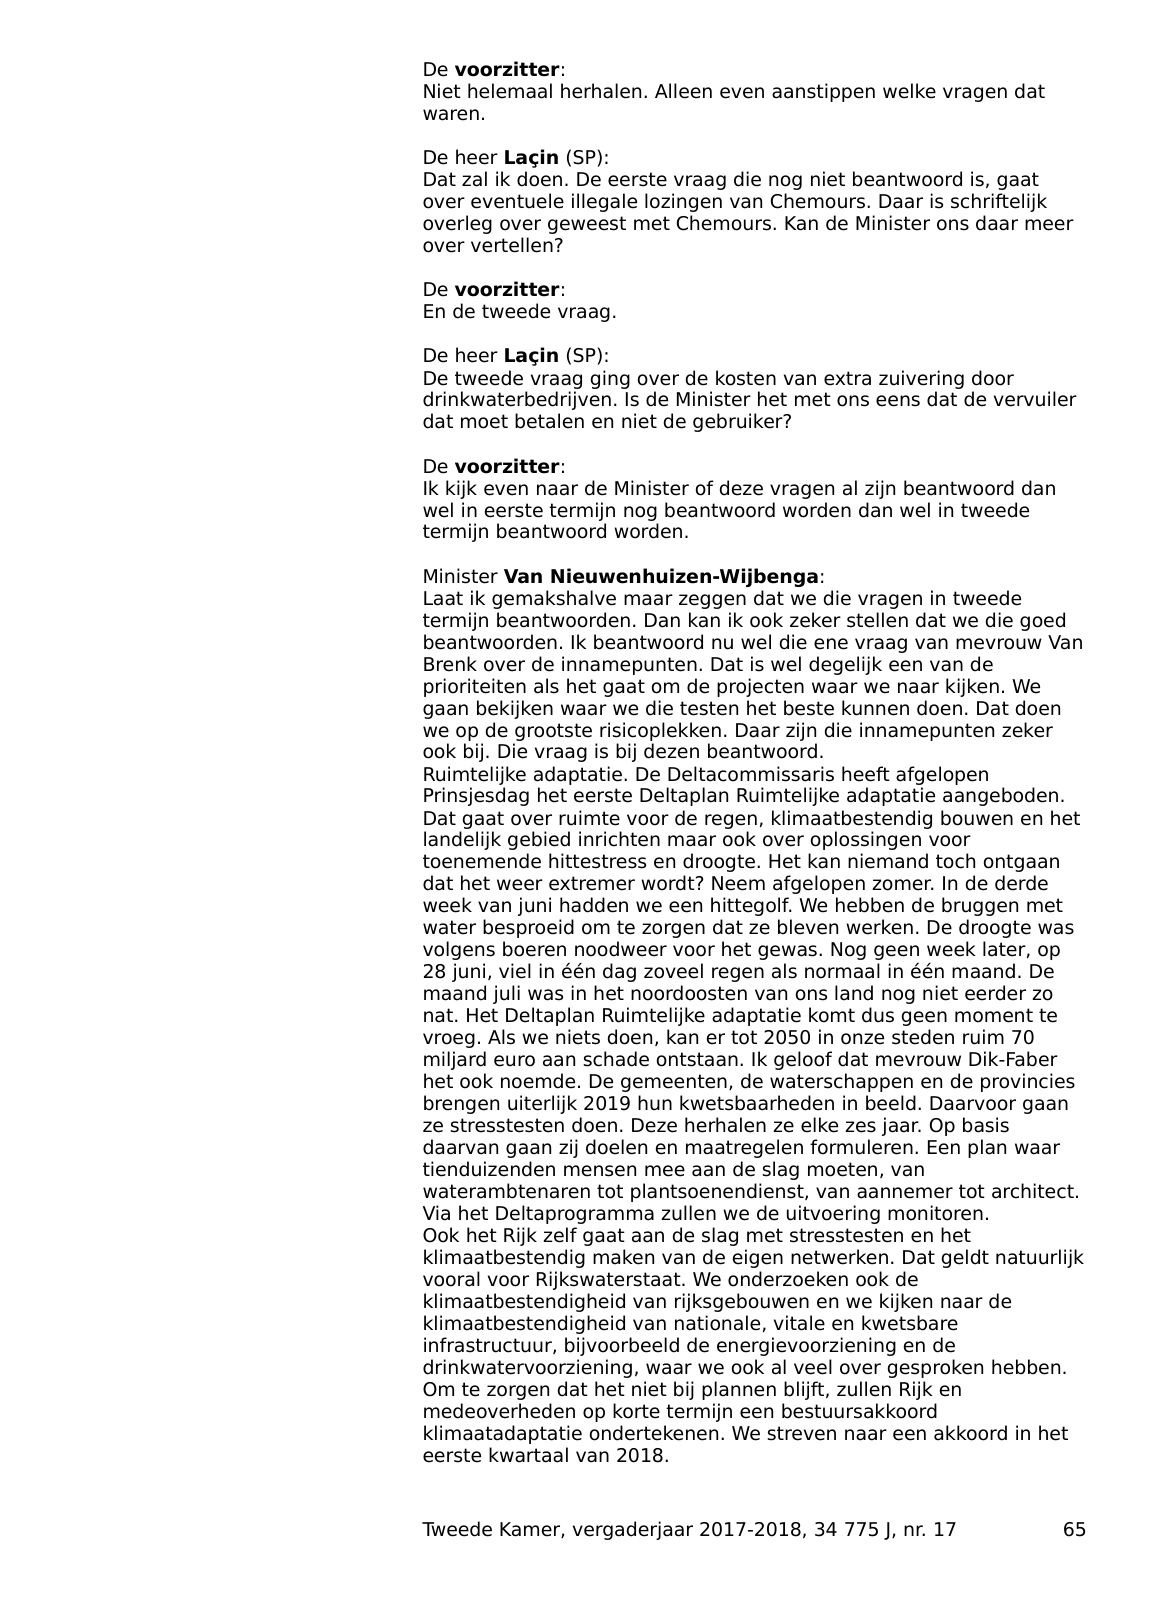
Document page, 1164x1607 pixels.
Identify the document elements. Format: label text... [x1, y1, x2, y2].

text En de tweede vraag. [422, 301, 1087, 323]
text Ik kijk even naar de Minister of deze vragen al zijn beantwoord dan wel in eerste termijn nog beantwoord worden dan wel in tweede termijn beantwoord worden. [422, 477, 1087, 543]
text Ruimtelijke adaptatie. De Deltacommissaris heeft afgelopen Prinsjesdag het eerste Deltaplan Ruimtelijke adaptatie aangeboden. Dat gaat over ruimte voor de regen, klimaatbestendig bouwen en het landelijk gebied inrichten maar ook over oplossingen voor toenemende hittestress en droogte. Het kan niemand toch ontgaan dat het weer extremer wordt? Neem afgelopen zomer. In de derde week van juni hadden we een hittegolf. We hebben de bruggen met water besproeid om te zorgen dat ze bleven werken. De droogte was volgens boeren noodweer voor het gewas. Nog geen week later, op 28 juni, viel in één dag zoveel regen als normaal in één maand. De maand juli was in het noordoosten van ons land nog niet eerder zo nat. Het Deltaplan Ruimtelijke adaptatie komt dus geen moment te vroeg. Als we niets doen, kan er tot 2050 in onze steden ruim 70 miljard euro aan schade ontstaan. Ik geloof dat mevrouw Dik-Faber het ook noemde. De gemeenten, de waterschappen en de provincies brengen uiterlijk 2019 hun kwetsbaarheden in beeld. Daarvoor gaan ze stresstesten doen. Deze herhalen ze elke zes jaar. Op basis daarvan gaan zij doelen en maatregelen formuleren. Een plan waar tienduizenden mensen mee aan de slag moeten, van waterambtenaren tot plantsoenendienst, van aannemer tot architect. Via het Deltaprogramma zullen we de uitvoering monitoren. [422, 763, 1087, 1225]
text De heer Laçin (SP): [422, 147, 1087, 169]
text De voorzitter: [422, 279, 1087, 301]
text De tweede vraag ging over de kosten van extra zuivering door drinkwaterbedrijven. Is de Minister het met ons eens dat de vervuiler dat moet betalen en niet de gebruiker? [422, 367, 1087, 433]
text Ook het Rijk zelf gaat aan de slag met stresstesten en het klimaatbestendig maken van de eigen netwerken. Dat geldt natuurlijk vooral voor Rijkswaterstaat. We onderzoeken ook de klimaatbestendigheid van rijksgebouwen en we kijken naar de klimaatbestendigheid van nationale, vitale en kwetsbare infrastructuur, bijvoorbeeld de energievoorziening en de drinkwatervoorziening, waar we ook al veel over gesproken hebben. Om te zorgen dat het niet bij plannen blijft, zullen Rijk en medeoverheden op korte termijn een bestuursakkoord klimaatadaptatie ondertekenen. We streven naar een akkoord in het eerste kwartaal van 2018. [422, 1225, 1087, 1467]
text De heer Laçin (SP): [422, 345, 1087, 367]
text De voorzitter: [422, 59, 1087, 81]
text Laat ik gemakshalve maar zeggen dat we die vragen in tweede termijn beantwoorden. Dan kan ik ook zeker stellen dat we die goed beantwoorden. Ik beantwoord nu wel die ene vraag van mevrouw Van Brenk over de innamepunten. Dat is wel degelijk een van de prioriteiten als het gaat om de projecten waar we naar kijken. We gaan bekijken waar we die testen het beste kunnen doen. Dat doen we op de grootste risicoplekken. Daar zijn die innamepunten zeker ook bij. Die vraag is bij dezen beantwoord. [422, 588, 1087, 763]
text Niet helemaal herhalen. Alleen even aanstippen welke vragen dat waren. [422, 81, 1087, 125]
text De voorzitter: [422, 456, 1087, 477]
text Minister Van Nieuwenhuizen-Wijbenga: [422, 566, 1087, 588]
text Dat zal ik doen. De eerste vraag die nog niet beantwoord is, gaat over eventuele illegale lozingen van Chemours. Daar is schriftelijk overleg over geweest met Chemours. Kan de Minister ons daar meer over vertellen? [422, 169, 1087, 257]
